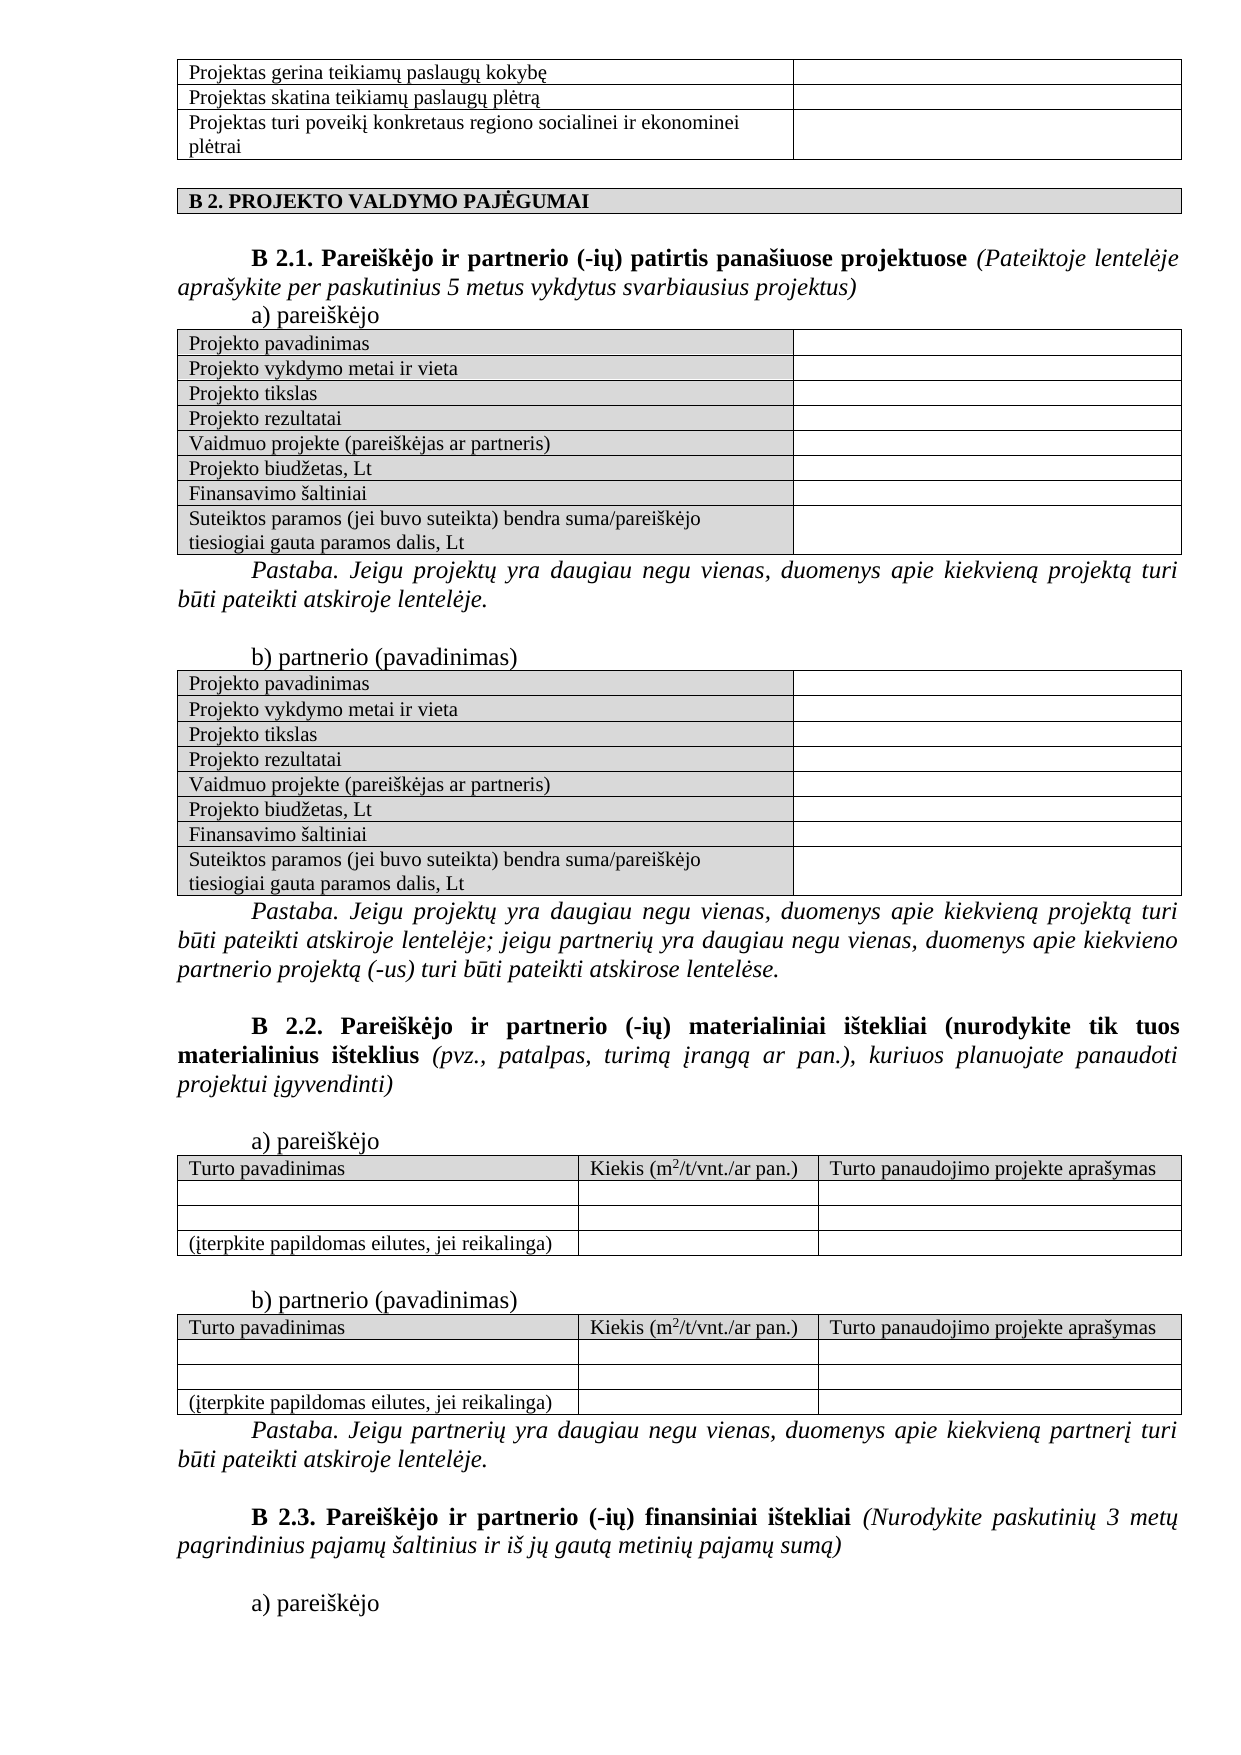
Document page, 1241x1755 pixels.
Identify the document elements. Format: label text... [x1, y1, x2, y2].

table_header Kiekis (m2/t/vnt./ar pan.) [579, 1156, 818, 1180]
text B 2.2. Pareiškėjo ir partnerio (-ių) materialiniai ištekliai (nurodykite tik tuos materialinius išteklius (pvz., patalpas, turimą įrangą ar pan.), kuriuos planuojate panaudoti projektui įgyvendinti) [177, 1011, 1181, 1097]
table_header B 2. PROJEKTO VALDYMO PAJĖGUMAI [178, 189, 1181, 213]
table_cell [794, 747, 1181, 771]
table_cell Projekto tikslas [178, 381, 793, 405]
table_cell [794, 822, 1181, 846]
text Pastaba. Jeigu projektų yra daugiau negu vienas, duomenys apie kiekvieną projektą turi būti pateikti atskiroje lentelėje. [177, 555, 1181, 613]
table_cell Projektas gerina teikiamų paslaugų kokybę [178, 60, 793, 84]
text a) pareiškėjo [177, 1588, 1181, 1617]
table_cell [579, 1181, 818, 1205]
table_cell [794, 110, 1181, 158]
text b) partnerio (pavadinimas) [177, 642, 1181, 670]
table_cell (įterpkite papildomas eilutes, jei reikalinga) [178, 1231, 578, 1255]
table_header Projekto pavadinimas [178, 671, 793, 695]
table_cell [794, 797, 1181, 821]
table_cell [819, 1340, 1181, 1364]
text a) pareiškėjo [177, 301, 1181, 329]
table_cell [794, 847, 1181, 895]
table_cell [794, 356, 1181, 379]
table_cell Projekto biudžetas, Lt [178, 456, 793, 480]
table_cell [819, 1206, 1181, 1230]
table_cell [178, 1340, 578, 1364]
table_cell [794, 506, 1181, 554]
table_cell Suteiktos paramos (jei buvo suteikta) bendra suma/pareiškėjo tiesiogiai gauta paramos dalis, Lt [178, 847, 793, 895]
table_cell [794, 722, 1181, 746]
table_header Turto pavadinimas [178, 1315, 578, 1339]
table_cell Projektas turi poveikį konkretaus regiono socialinei ir ekonominei plėtrai [178, 110, 793, 158]
table_header [794, 671, 1181, 695]
text B 2.1. Pareiškėjo ir partnerio (-ių) patirtis panašiuose projektuose (Pateiktoje lentelėje aprašykite per paskutinius 5 metus vykdytus svarbiausius projektus) [177, 243, 1181, 301]
table_cell Vaidmuo projekte (pareiškėjas ar partneris) [178, 431, 793, 455]
table_cell [579, 1365, 818, 1389]
table_cell Finansavimo šaltiniai [178, 481, 793, 505]
table_cell [819, 1390, 1181, 1414]
text B 2.3. Pareiškėjo ir partnerio (-ių) finansiniai ištekliai (Nurodykite paskutinių 3 metų pagrindinius pajamų šaltinius ir iš jų gautą metinių pajamų sumą) [177, 1502, 1181, 1559]
table_cell [819, 1181, 1181, 1205]
table_header Projekto pavadinimas [178, 330, 793, 354]
table_cell (įterpkite papildomas eilutes, jei reikalinga) [178, 1390, 578, 1414]
table_header [794, 330, 1181, 354]
table_cell [794, 431, 1181, 455]
table_cell [794, 456, 1181, 480]
table_cell [794, 696, 1181, 721]
table_cell Projekto rezultatai [178, 406, 793, 430]
table_cell [579, 1206, 818, 1230]
table_cell Projekto biudžetas, Lt [178, 797, 793, 821]
table_cell Projekto vykdymo metai ir vieta [178, 696, 793, 721]
table_cell [794, 85, 1181, 109]
table_cell [178, 1181, 578, 1205]
table_cell [819, 1231, 1181, 1255]
table_cell [819, 1365, 1181, 1389]
table_cell Projektas skatina teikiamų paslaugų plėtrą [178, 85, 793, 109]
table_cell [794, 481, 1181, 505]
table_header Turto pavadinimas [178, 1156, 578, 1180]
table_cell Projekto rezultatai [178, 747, 793, 771]
table_cell [794, 381, 1181, 405]
table_cell Projekto tikslas [178, 722, 793, 746]
table_cell [579, 1390, 818, 1414]
table_header Turto panaudojimo projekte aprašymas [819, 1156, 1181, 1180]
table_cell [794, 60, 1181, 84]
text a) pareiškėjo [177, 1126, 1181, 1155]
table_cell [178, 1365, 578, 1389]
table_cell [794, 406, 1181, 430]
table_cell Projekto vykdymo metai ir vieta [178, 356, 793, 379]
table_header Turto panaudojimo projekte aprašymas [819, 1315, 1181, 1339]
text Pastaba. Jeigu projektų yra daugiau negu vienas, duomenys apie kiekvieną projektą turi būti pateikti atskiroje lentelėje; jeigu partnerių yra daugiau negu vienas, duomenys apie kiekvieno partnerio projektą (-us) turi būti pateikti atskirose lentelėse. [177, 896, 1181, 982]
table_cell [178, 1206, 578, 1230]
table_header Kiekis (m2/t/vnt./ar pan.) [579, 1315, 818, 1339]
text b) partnerio (pavadinimas) [177, 1285, 1181, 1314]
table_cell [579, 1340, 818, 1364]
table_cell Suteiktos paramos (jei buvo suteikta) bendra suma/pareiškėjo tiesiogiai gauta paramos dalis, Lt [178, 506, 793, 554]
table_cell Vaidmuo projekte (pareiškėjas ar partneris) [178, 772, 793, 796]
table_cell [579, 1231, 818, 1255]
text Pastaba. Jeigu partnerių yra daugiau negu vienas, duomenys apie kiekvieną partnerį turi būti pateikti atskiroje lentelėje. [177, 1415, 1181, 1473]
table_cell Finansavimo šaltiniai [178, 822, 793, 846]
table_cell [794, 772, 1181, 796]
